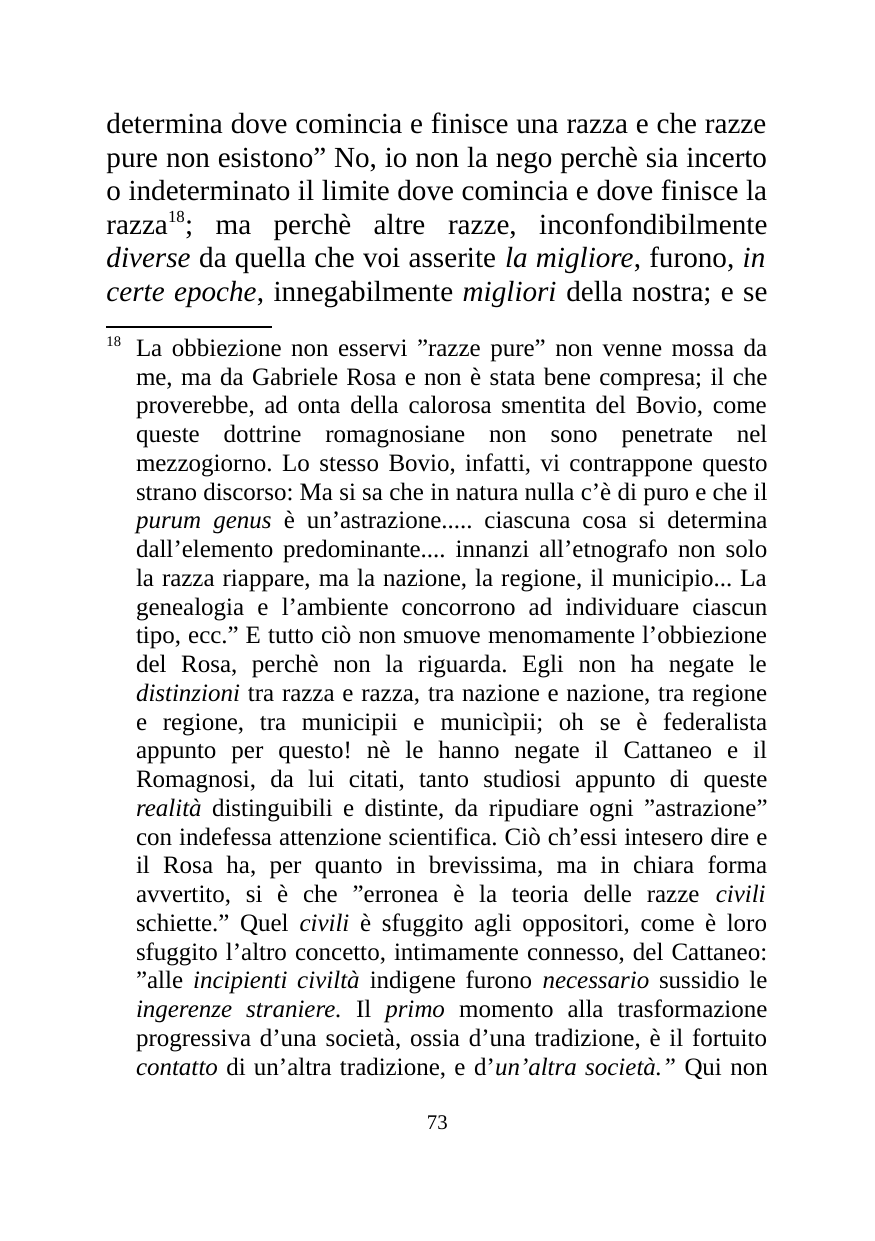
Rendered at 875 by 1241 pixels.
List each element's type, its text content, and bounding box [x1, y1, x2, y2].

text determina dove comincia e finisce una razza e che razze pure non esistono” No, io non la nego perchè sia incerto o indeterminato il limite dove comincia e dove finisce la razza; ma perchè altre razze, inconfondibilmente diverse da quella che voi asserite la migliore, furono, in certe epoche, innegabilmente migliori della nostra; e se [106, 106, 768, 307]
text La obbiezione non esservi ”razze pure” non venne mossa da me, ma da Gabriele Rosa e non è stata bene compresa; il che proverebbe, ad onta della calorosa smentita del Bovio, come queste dottrine romagnosiane non sono penetrate nel mezzogiorno. Lo stesso Bovio, infatti, vi contrappone questo strano discorso: Ma si sa che in natura nulla c’è di puro e che il purum genus è un’astrazione..... ciascuna cosa si determina dall’elemento predominante.... innanzi all’etnografo non solo la razza riappare, ma la nazione, la regione, il municipio... La genealogia e l’ambiente concorrono ad individuare ciascun tipo, ecc.” E tutto ciò non smuove menomamente l’obbiezione del Rosa, perchè non la riguarda. Egli non ha negate le distinzioni tra razza e razza, tra nazione e nazione, tra regione e regione, tra municipii e municìpii; oh se è federalista appunto per questo! nè le hanno negate il Cattaneo e il Romagnosi, da lui citati, tanto studiosi appunto di queste realità distinguibili e distinte, da ripudiare ogni ”astrazione” con indefessa attenzione scientifica. Ciò ch’essi intesero dire e il Rosa ha, per quanto in brevissima, ma in chiara forma avvertito, si è che ”erronea è la teoria delle razze civili schiette.” Quel civili è sfuggito agli oppositori, come è loro sfuggito l’altro concetto, intimamente connesso, del Cattaneo: ”alle incipienti civiltà indigene furono necessario sussidio le ingerenze straniere. Il primo momento alla trasformazione progressiva d’una società, ossia d’una tradizione, è il fortuito contatto di un’altra tradizione, e d’un’altra società.” Qui non [106, 333, 768, 1080]
